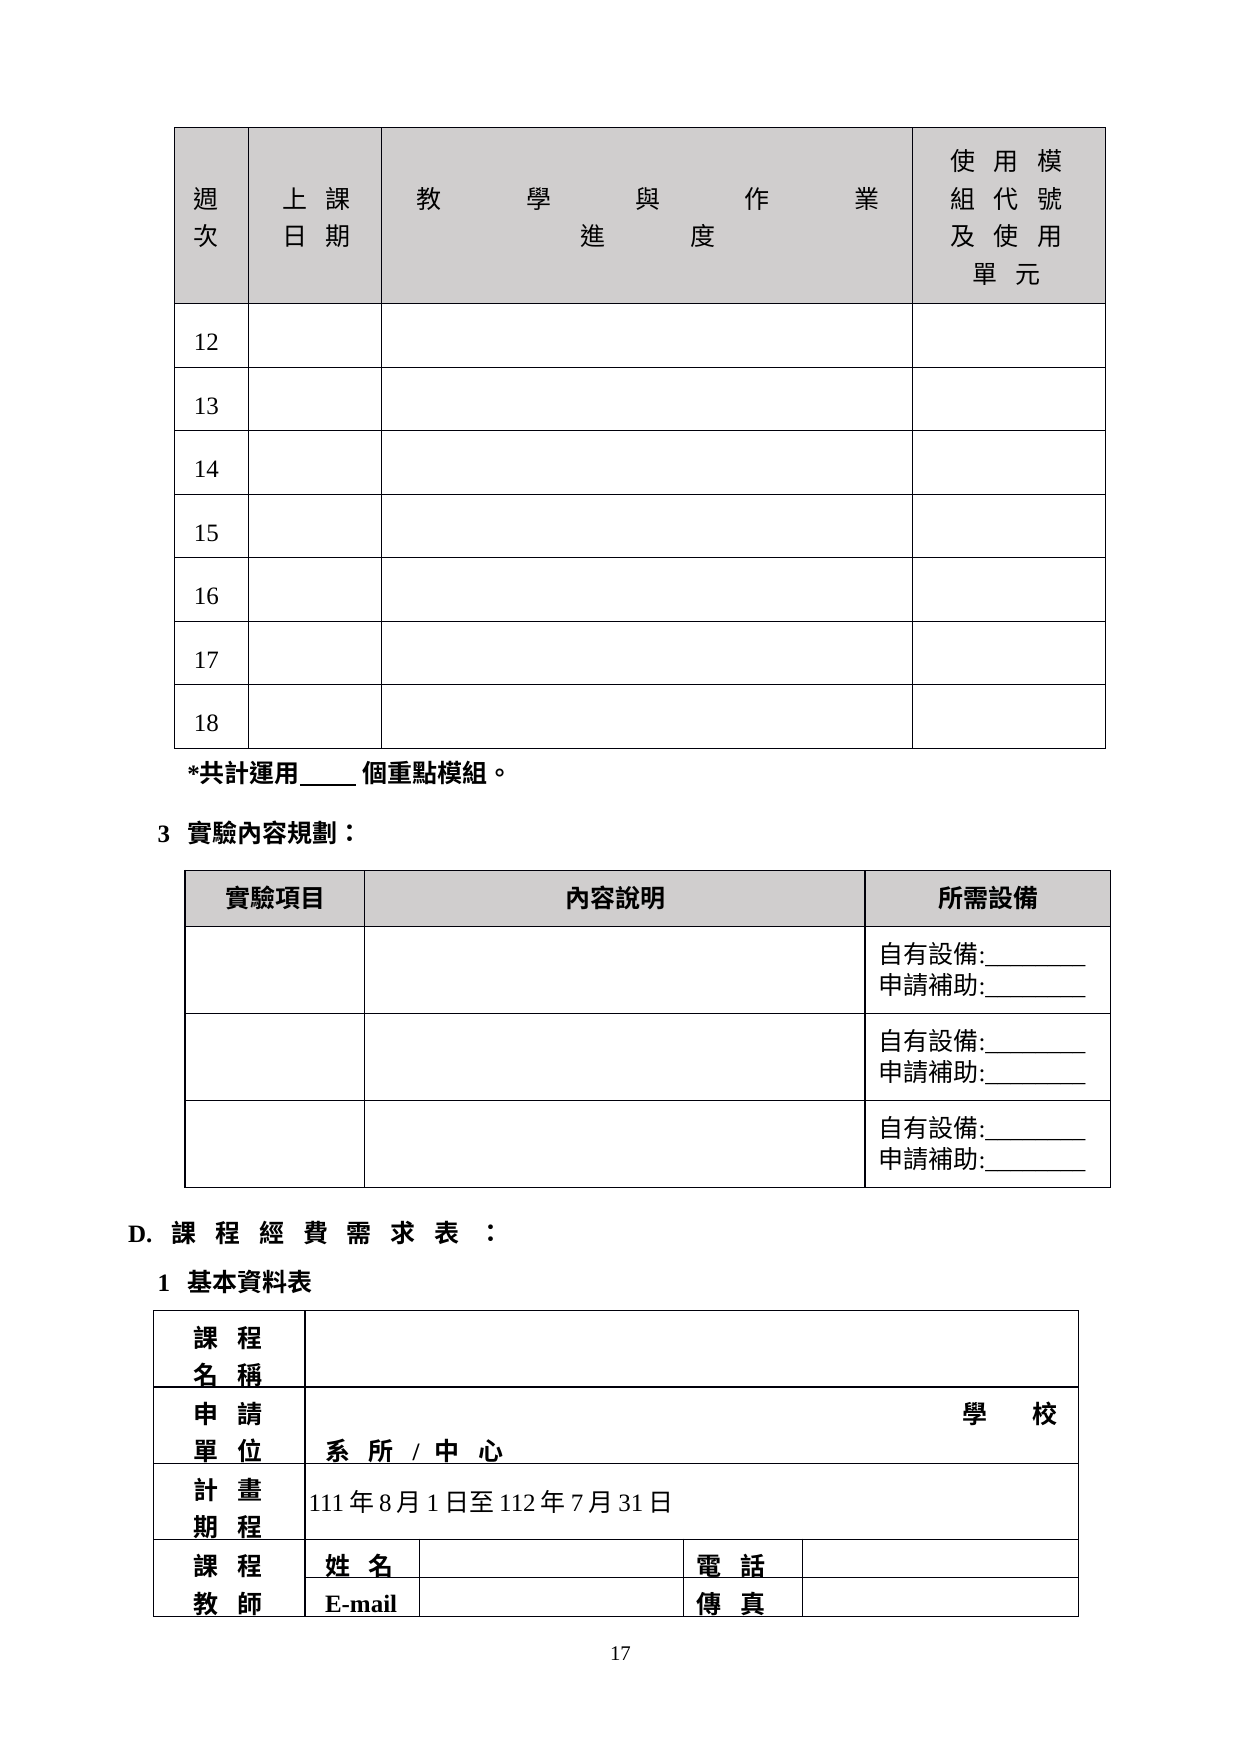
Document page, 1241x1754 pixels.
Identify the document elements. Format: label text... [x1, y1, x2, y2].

table_cell 課程教師 [154, 1540, 304, 1616]
table_header 上課日期 [249, 128, 381, 303]
table_cell 111年8月1日至112年7月31日 [306, 1464, 1078, 1538]
table_cell [913, 304, 1105, 367]
table_cell E-mail [306, 1578, 419, 1616]
table_cell 自有設備:________ 申請補助:________ [866, 1014, 1110, 1100]
table_cell [803, 1540, 1078, 1577]
table_cell [382, 495, 912, 557]
list 實驗內容規劃： [157, 809, 1112, 851]
table_cell [365, 1014, 864, 1100]
table_cell [186, 1014, 364, 1100]
table_cell 12 [175, 304, 248, 367]
table_cell 申請單位 [154, 1388, 304, 1462]
table_header [306, 1311, 1078, 1386]
table_header 內容說明 [365, 871, 864, 926]
table_cell [803, 1578, 1078, 1616]
table_cell [382, 685, 912, 748]
table_cell 電話 [684, 1540, 802, 1577]
table_cell [913, 495, 1105, 557]
table_cell [249, 685, 381, 748]
table_cell [913, 431, 1105, 494]
table_header 課程名稱 [154, 1311, 304, 1386]
table_cell [249, 304, 381, 367]
table_cell [382, 431, 912, 494]
table_cell 計畫期程 [154, 1464, 304, 1538]
table_cell [913, 622, 1105, 684]
table_cell [249, 368, 381, 430]
table_header 週次 [175, 128, 248, 303]
text *共計運用 個重點模組。 [187, 749, 1112, 791]
table_header 實驗項目 [186, 871, 364, 926]
table_cell [365, 1101, 864, 1187]
table_cell 姓名 [306, 1540, 419, 1577]
table_cell [249, 495, 381, 557]
table_cell [382, 558, 912, 621]
table_cell [913, 558, 1105, 621]
table_cell 18 [175, 685, 248, 748]
table_cell 自有設備:________ 申請補助:________ [866, 927, 1110, 1013]
table_header 使用模組代號及使用單元 [913, 128, 1105, 303]
table_cell 14 [175, 431, 248, 494]
table_cell [186, 927, 364, 1013]
table_cell 學校 系所/中心 [306, 1388, 1078, 1462]
table_cell 17 [175, 622, 248, 684]
table_cell [382, 304, 912, 367]
table_cell [913, 368, 1105, 430]
title 課程經費需求表： [128, 1207, 1112, 1244]
table_cell 16 [175, 558, 248, 621]
table_cell [382, 368, 912, 430]
table_cell [365, 927, 864, 1013]
table_cell [186, 1101, 364, 1187]
table_header 所需設備 [866, 871, 1110, 926]
table_cell [249, 431, 381, 494]
table_cell [913, 685, 1105, 748]
table_header 教 學 與 作 業 進 度 [382, 128, 912, 303]
table_cell [249, 558, 381, 621]
table_cell 傳真 [684, 1578, 802, 1616]
table_cell [249, 622, 381, 684]
table_cell [420, 1578, 683, 1616]
table_cell 13 [175, 368, 248, 430]
table_cell [420, 1540, 683, 1577]
table_cell 15 [175, 495, 248, 557]
table_cell [382, 622, 912, 684]
table_cell 自有設備:________ 申請補助:________ [866, 1101, 1110, 1187]
list 基本資料表 [157, 1263, 1112, 1299]
